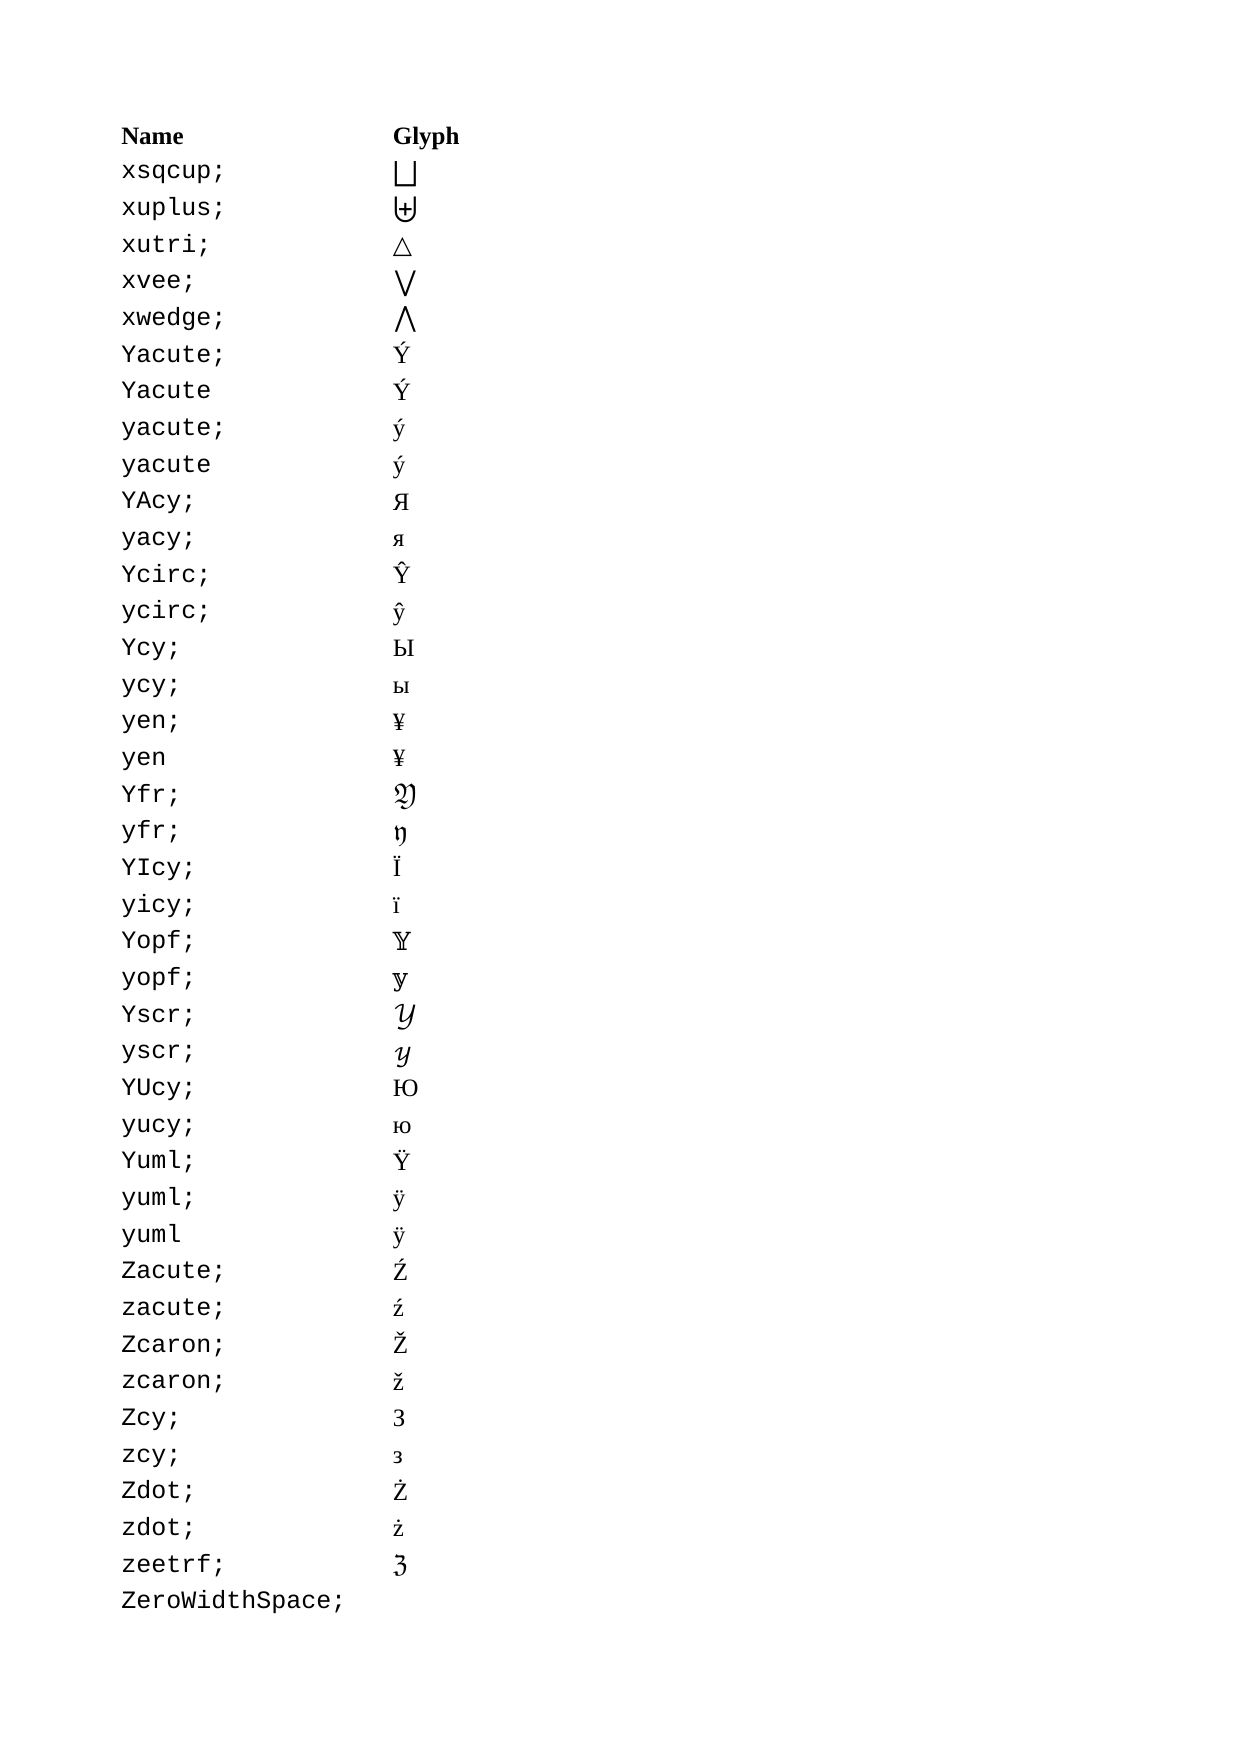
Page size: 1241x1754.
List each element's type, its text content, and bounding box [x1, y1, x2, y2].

table_cell Ž [390, 1326, 631, 1363]
table_cell 𝓎 [390, 1033, 631, 1069]
table_cell ю [390, 1106, 631, 1143]
table_cell 𝕪 [390, 959, 631, 996]
table_cell ¥ [390, 703, 631, 739]
table_cell ы [390, 666, 631, 703]
table_cell 𝔶 [390, 813, 631, 849]
table_cell yuml [118, 1216, 390, 1253]
table_header Glyph [390, 118, 631, 153]
table_cell Zcy; [118, 1399, 390, 1436]
table_cell Ы [390, 629, 631, 666]
table_header Name [118, 118, 390, 153]
table_cell ⨄ [390, 189, 631, 226]
table_cell xutri; [118, 226, 390, 263]
table_cell yacute; [118, 409, 390, 446]
table_cell ⋁ [390, 263, 631, 299]
table_cell Yfr; [118, 776, 390, 813]
table_cell Ż [390, 1473, 631, 1509]
table_cell xsqcup; [118, 153, 390, 189]
table_cell YUcy; [118, 1069, 390, 1106]
table_cell Yscr; [118, 996, 390, 1033]
table_cell Zacute; [118, 1253, 390, 1289]
table_cell △ [390, 226, 631, 263]
table_cell Yacute; [118, 336, 390, 373]
table_cell Zcaron; [118, 1326, 390, 1363]
table_cell YIcy; [118, 849, 390, 886]
table_cell Yopf; [118, 923, 390, 959]
table_cell ⨆ [390, 153, 631, 189]
table_cell zdot; [118, 1509, 390, 1546]
table_cell Zdot; [118, 1473, 390, 1509]
table_cell ї [390, 886, 631, 923]
table_cell ℨ [390, 1546, 631, 1583]
table_cell yopf; [118, 959, 390, 996]
table_cell yucy; [118, 1106, 390, 1143]
table_cell ż [390, 1509, 631, 1546]
table_cell yuml; [118, 1179, 390, 1216]
table_cell ź [390, 1289, 631, 1326]
table_cell Ź [390, 1253, 631, 1289]
table_cell ž [390, 1363, 631, 1399]
table_cell zacute; [118, 1289, 390, 1326]
table_cell zcy; [118, 1436, 390, 1473]
table_cell Yacute [118, 373, 390, 409]
table_cell Yuml; [118, 1143, 390, 1179]
table_cell xwedge; [118, 299, 390, 336]
table_cell з [390, 1436, 631, 1473]
table_cell З [390, 1399, 631, 1436]
table_cell Ї [390, 849, 631, 886]
table_cell ​ [390, 1583, 631, 1619]
table_cell 𝕐 [390, 923, 631, 959]
table_cell ý [390, 409, 631, 446]
table_cell yacute [118, 446, 390, 483]
table_cell Ý [390, 373, 631, 409]
table_cell ¥ [390, 739, 631, 776]
table_cell ý [390, 446, 631, 483]
table_cell Ŷ [390, 556, 631, 593]
table_cell yacy; [118, 519, 390, 556]
table_cell я [390, 519, 631, 556]
table_cell xuplus; [118, 189, 390, 226]
table_cell yscr; [118, 1033, 390, 1069]
table_cell Я [390, 483, 631, 519]
table_cell zeetrf; [118, 1546, 390, 1583]
table_cell yicy; [118, 886, 390, 923]
table_cell ycirc; [118, 593, 390, 629]
table_cell Ý [390, 336, 631, 373]
table_cell xvee; [118, 263, 390, 299]
table_cell Ÿ [390, 1143, 631, 1179]
table_cell ZeroWidthSpace; [118, 1583, 390, 1619]
table_cell Ycy; [118, 629, 390, 666]
table_cell yfr; [118, 813, 390, 849]
table_cell yen [118, 739, 390, 776]
table_cell ŷ [390, 593, 631, 629]
table_cell 𝔜 [390, 776, 631, 813]
table_cell zcaron; [118, 1363, 390, 1399]
table_cell ÿ [390, 1216, 631, 1253]
table_cell yen; [118, 703, 390, 739]
table_cell ⋀ [390, 299, 631, 336]
table_cell Ycirc; [118, 556, 390, 593]
table_cell Ю [390, 1069, 631, 1106]
table_cell 𝒴 [390, 996, 631, 1033]
table_cell ycy; [118, 666, 390, 703]
table_cell YAcy; [118, 483, 390, 519]
table_cell ÿ [390, 1179, 631, 1216]
